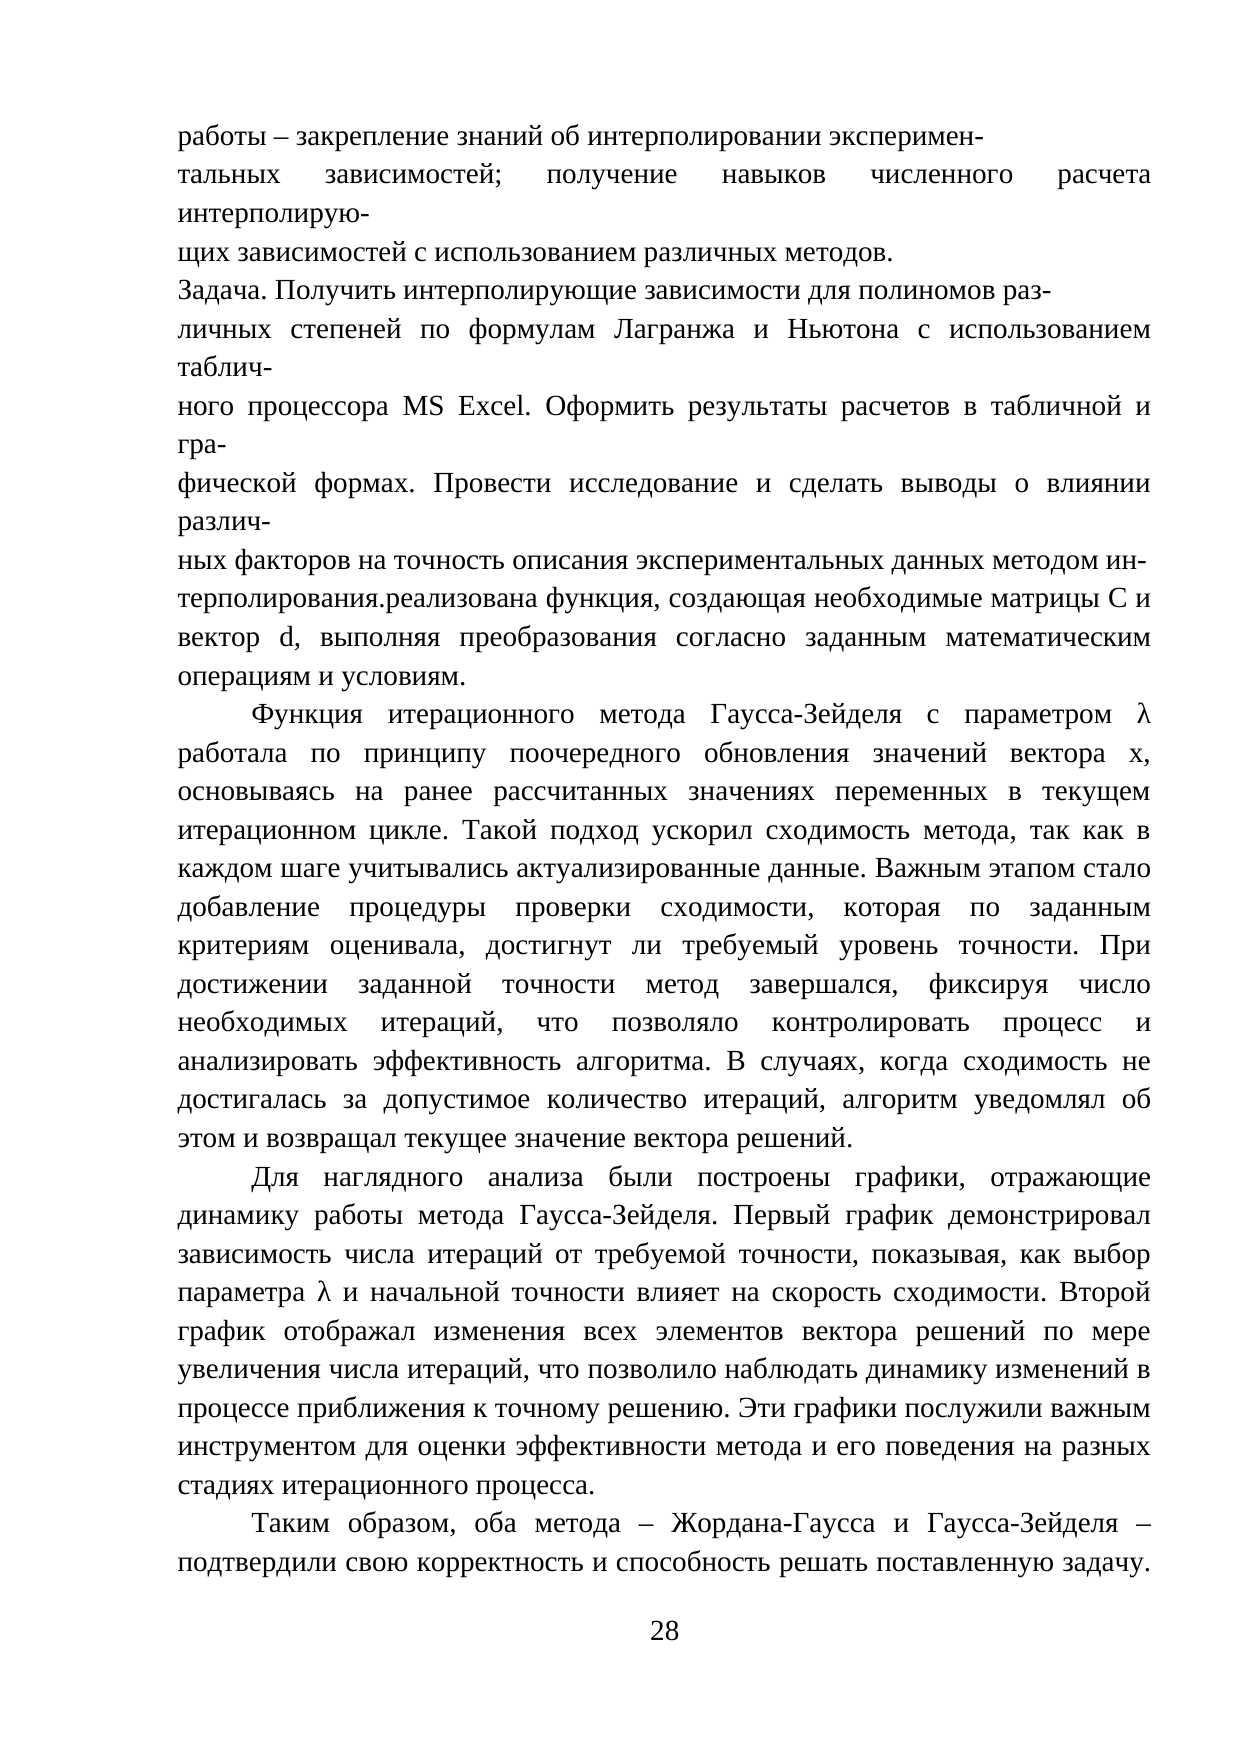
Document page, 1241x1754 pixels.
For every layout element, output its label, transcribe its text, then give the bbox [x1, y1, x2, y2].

text тальных зависимостей; получение навыков численного расчета интерполирую- [177, 157, 1152, 229]
text Функция итерационного метода Гаусса-Зейделя с параметром λ работала по принципу поочередного обновления значений вектора x, основываясь на ранее рассчитанных значениях переменных в текущем итерационном цикле. Такой подход ускорил сходимость метода, так как в каждом шаге учитывались актуализированные данные. Важным этапом стало добавление процедуры проверки сходимости, которая по заданным критериям оценивала, достигнут ли требуемый уровень точности. При достижении заданной точности метод завершался, фиксируя число необходимых итераций, что позволяло контролировать процесс и анализировать эффективность алгоритма. В случаях, когда сходимость не достигалась за допустимое количество итераций, алгоритм уведомлял об этом и возвращал текущее значение вектора решений. [177, 696, 1152, 1154]
text Таким образом, оба метода – Жордана-Гаусса и Гаусса-Зейделя – подтвердили свою корректность и способность решать поставленную задачу. [177, 1506, 1152, 1578]
text работы – закрепление знаний об интерполировании эксперимен- [177, 118, 1152, 152]
text Задача. Получить интерполирующие зависимости для полиномов раз- [177, 272, 1152, 306]
text щих зависимостей с использованием различных методов. [177, 234, 1152, 267]
text Для наглядного анализа были построены графики, отражающие динамику работы метода Гаусса-Зейделя. Первый график демонстрировал зависимость числа итераций от требуемой точности, показывая, как выбор параметра λ и начальной точности влияет на скорость сходимости. Второй график отображал изменения всех элементов вектора решений по мере увеличения числа итераций, что позволило наблюдать динамику изменений в процессе приближения к точному решению. Эти графики послужили важным инструментом для оценки эффективности метода и его поведения на разных стадиях итерационного процесса. [177, 1159, 1152, 1501]
text ного процессора MS Excel. Оформить результаты расчетов в табличной и гра- [177, 388, 1152, 460]
text фической формах. Провести исследование и сделать выводы о влиянии различ- [177, 465, 1152, 537]
text терполирования.реализована функция, создающая необходимые матрицы C и вектор d, выполняя преобразования согласно заданным математическим операциям и условиям. [177, 581, 1152, 691]
text ных факторов на точность описания экспериментальных данных методом ин- [177, 542, 1152, 576]
text личных степеней по формулам Лагранжа и Ньютона с использованием таблич- [177, 311, 1152, 383]
